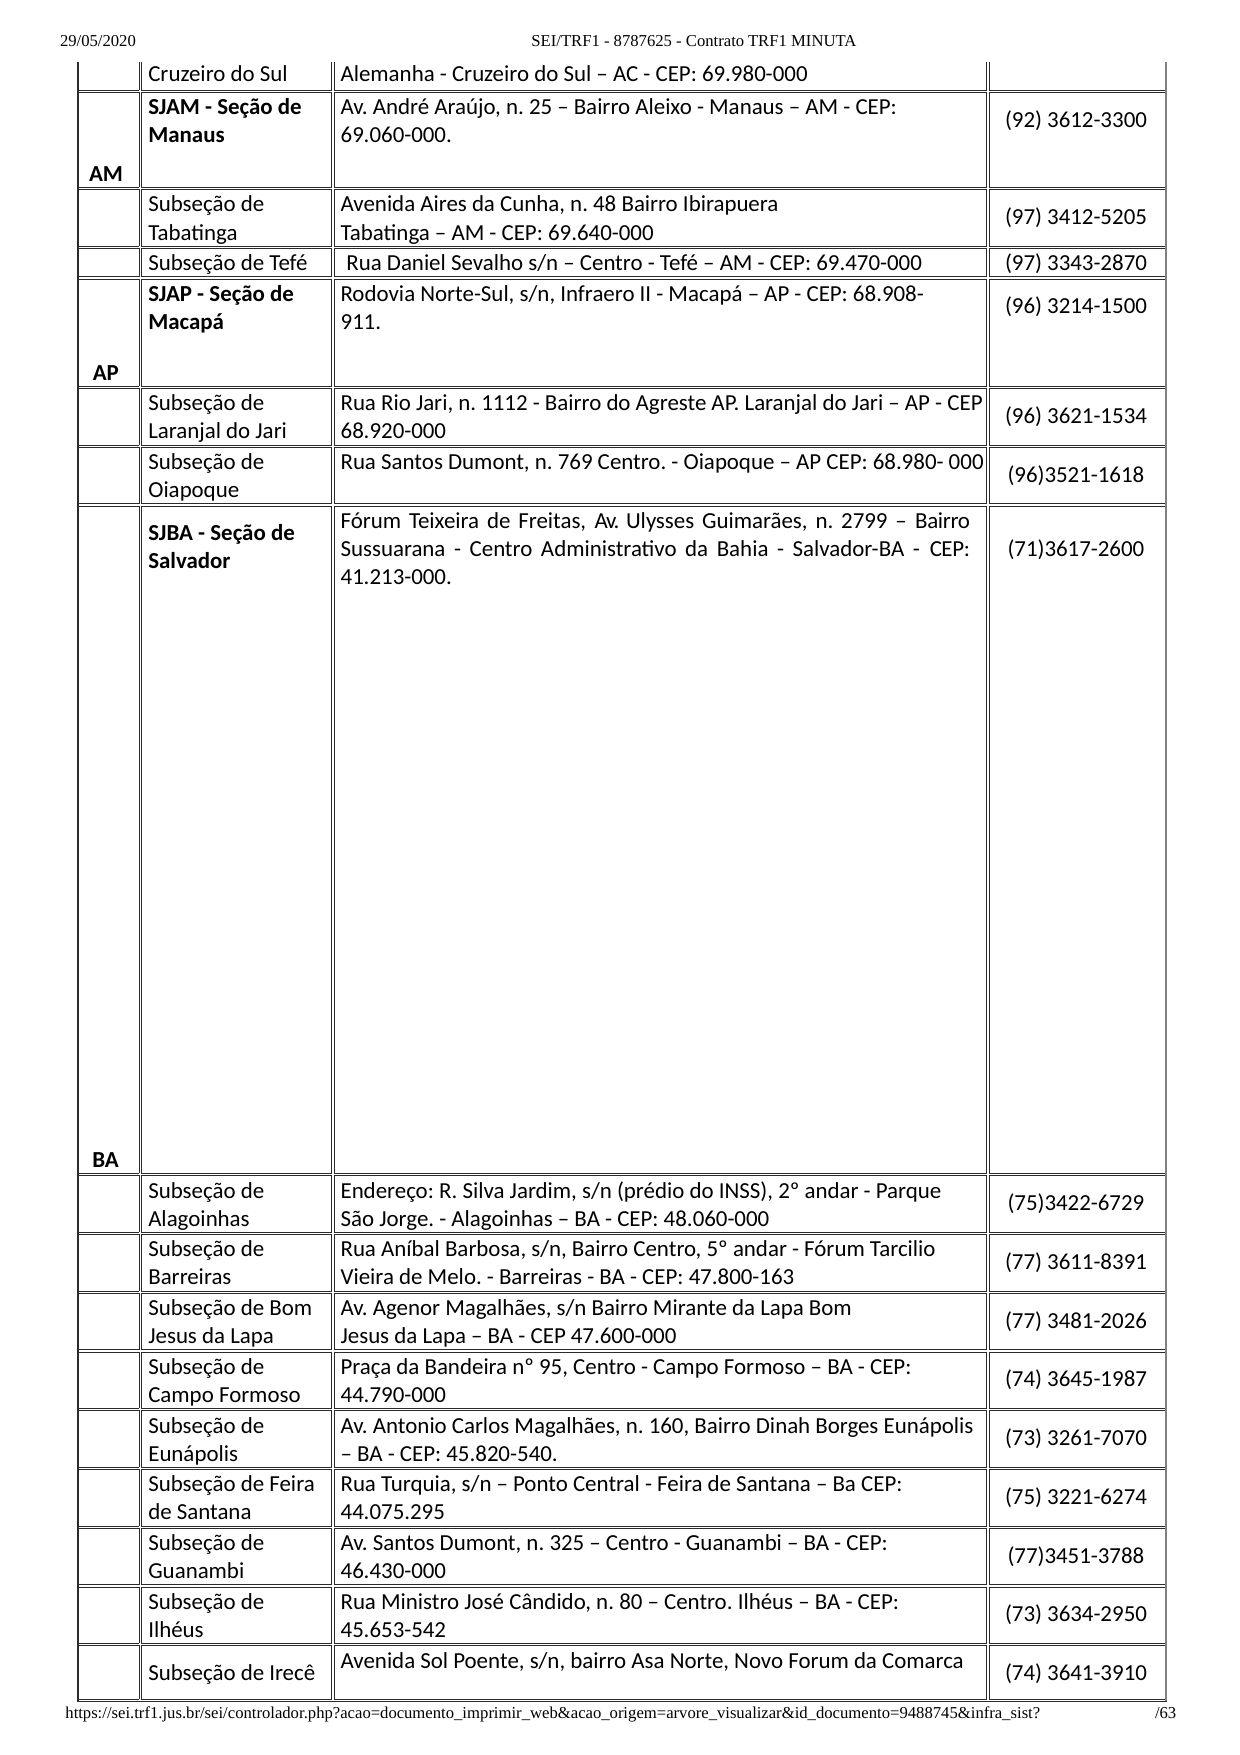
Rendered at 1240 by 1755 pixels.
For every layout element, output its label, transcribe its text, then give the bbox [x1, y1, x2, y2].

table_header [990, 62, 1165, 90]
table_cell Subseção de Campo Formoso [142, 1353, 331, 1408]
table_cell SJAM - Seção de Manaus [142, 93, 331, 187]
table_cell Fórum Teixeira de Freitas, Av. Ulysses Guimarães, n. 2799 – Bairro Sussuarana - Centro Administrativo da Bahia - Salvador-BA - CEP: 41.213-000. [335, 507, 986, 1173]
table_cell Av. Antonio Carlos Magalhães, n. 160, Bairro Dinah Borges Eunápolis – BA - CEP: 45.820-540. [335, 1411, 986, 1467]
table_cell Subseção de Tefé [142, 249, 331, 276]
table_cell Subseção de Ilhéus [142, 1588, 331, 1643]
table_cell [79, 448, 139, 503]
table_cell Av. André Araújo, n. 25 – Bairro Aleixo - Manaus – AM - CEP: 69.060-000. [335, 93, 986, 187]
table_cell (77) 3611-8391 [990, 1235, 1165, 1291]
table_cell (71)3617-2600 [990, 507, 1165, 1173]
table_cell AM [79, 93, 139, 187]
table_cell [79, 1470, 139, 1526]
table_cell [79, 389, 139, 444]
table_cell [79, 190, 139, 246]
table_cell Subseção de Bom Jesus da Lapa [142, 1294, 331, 1349]
table_cell Rua Ministro José Cândido, n. 80 – Centro. Ilhéus – BA - CEP: 45.653-542 [335, 1588, 986, 1643]
table_cell Rua Aníbal Barbosa, s/n, Bairro Centro, 5º andar - Fórum Tarcilio Vieira de Melo. - Barreiras - BA - CEP: 47.800-163 [335, 1235, 986, 1291]
table_cell BA [79, 507, 139, 1173]
table_cell Subseção de Guanambi [142, 1529, 331, 1584]
table_cell [79, 1353, 139, 1408]
table_cell Rua Daniel Sevalho s/n – Centro - Tefé – AM - CEP: 69.470-000 [335, 249, 986, 276]
table_cell Subseção de Tabatinga [142, 190, 331, 246]
table_cell [79, 1529, 139, 1584]
table_cell Subseção de Laranjal do Jari [142, 389, 331, 444]
table_cell [79, 1176, 139, 1232]
table_cell Subseção de Barreiras [142, 1235, 331, 1291]
table_cell Avenida Sol Poente, s/n, bairro Asa Norte, Novo Forum da Comarca [335, 1646, 986, 1698]
table_cell [79, 1646, 139, 1698]
table_cell [79, 1235, 139, 1291]
table_cell [79, 1588, 139, 1643]
table_cell (77) 3481-2026 [990, 1294, 1165, 1349]
table_cell (96) 3214-1500 [990, 280, 1165, 386]
table_cell Subseção de Alagoinhas [142, 1176, 331, 1232]
table_cell Avenida Aires da Cunha, n. 48 Bairro Ibirapuera Tabatinga – AM - CEP: 69.640-000 [335, 190, 986, 246]
table_header [79, 62, 139, 90]
table_header Cruzeiro do Sul [142, 62, 331, 90]
table_cell Subseção de Feira de Santana [142, 1470, 331, 1526]
table_cell Rodovia Norte-Sul, s/n, Infraero II - Macapá – AP - CEP: 68.908- 911. [335, 280, 986, 386]
table_cell SJAP - Seção de Macapá [142, 280, 331, 386]
table_cell (74) 3645-1987 [990, 1353, 1165, 1408]
table_cell [79, 1411, 139, 1467]
table_cell Rua Rio Jari, n. 1112 - Bairro do Agreste AP. Laranjal do Jari – AP - CEP 68.920-000 [335, 389, 986, 444]
table_cell Subseção de Oiapoque [142, 448, 331, 503]
table_cell Rua Santos Dumont, n. 769 Centro. - Oiapoque – AP CEP: 68.980- 000 [335, 448, 986, 503]
table_cell SJBA - Seção de Salvador [142, 507, 331, 1173]
table_cell [79, 249, 139, 276]
table_cell Endereço: R. Silva Jardim, s/n (prédio do INSS), 2º andar - Parque São Jorge. - Alagoinhas – BA - CEP: 48.060-000 [335, 1176, 986, 1232]
table_cell (75) 3221-6274 [990, 1470, 1165, 1526]
table_cell (74) 3641-3910 [990, 1646, 1165, 1698]
table_cell Av. Santos Dumont, n. 325 – Centro - Guanambi – BA - CEP: 46.430-000 [335, 1529, 986, 1584]
table_cell Praça da Bandeira nº 95, Centro - Campo Formoso – BA - CEP: 44.790-000 [335, 1353, 986, 1408]
table_cell Subseção de Eunápolis [142, 1411, 331, 1467]
table_cell [79, 1294, 139, 1349]
table_cell AP [79, 280, 139, 386]
table_header Alemanha - Cruzeiro do Sul – AC - CEP: 69.980-000 [335, 62, 986, 90]
table_cell (73) 3261-7070 [990, 1411, 1165, 1467]
table_cell (97) 3412-5205 [990, 190, 1165, 246]
table_cell Av. Agenor Magalhães, s/n Bairro Mirante da Lapa Bom Jesus da Lapa – BA - CEP 47.600-000 [335, 1294, 986, 1349]
table_cell (96)3521-1618 [990, 448, 1165, 503]
table_cell (96) 3621-1534 [990, 389, 1165, 444]
table_cell (97) 3343-2870 [990, 249, 1165, 276]
table_cell (77)3451-3788 [990, 1529, 1165, 1584]
table_cell (73) 3634-2950 [990, 1588, 1165, 1643]
table_cell Rua Turquia, s/n – Ponto Central - Feira de Santana – Ba CEP: 44.075.295 [335, 1470, 986, 1526]
table_cell (92) 3612-3300 [990, 93, 1165, 187]
table_cell Subseção de Irecê [142, 1646, 331, 1698]
table_cell (75)3422-6729 [990, 1176, 1165, 1232]
